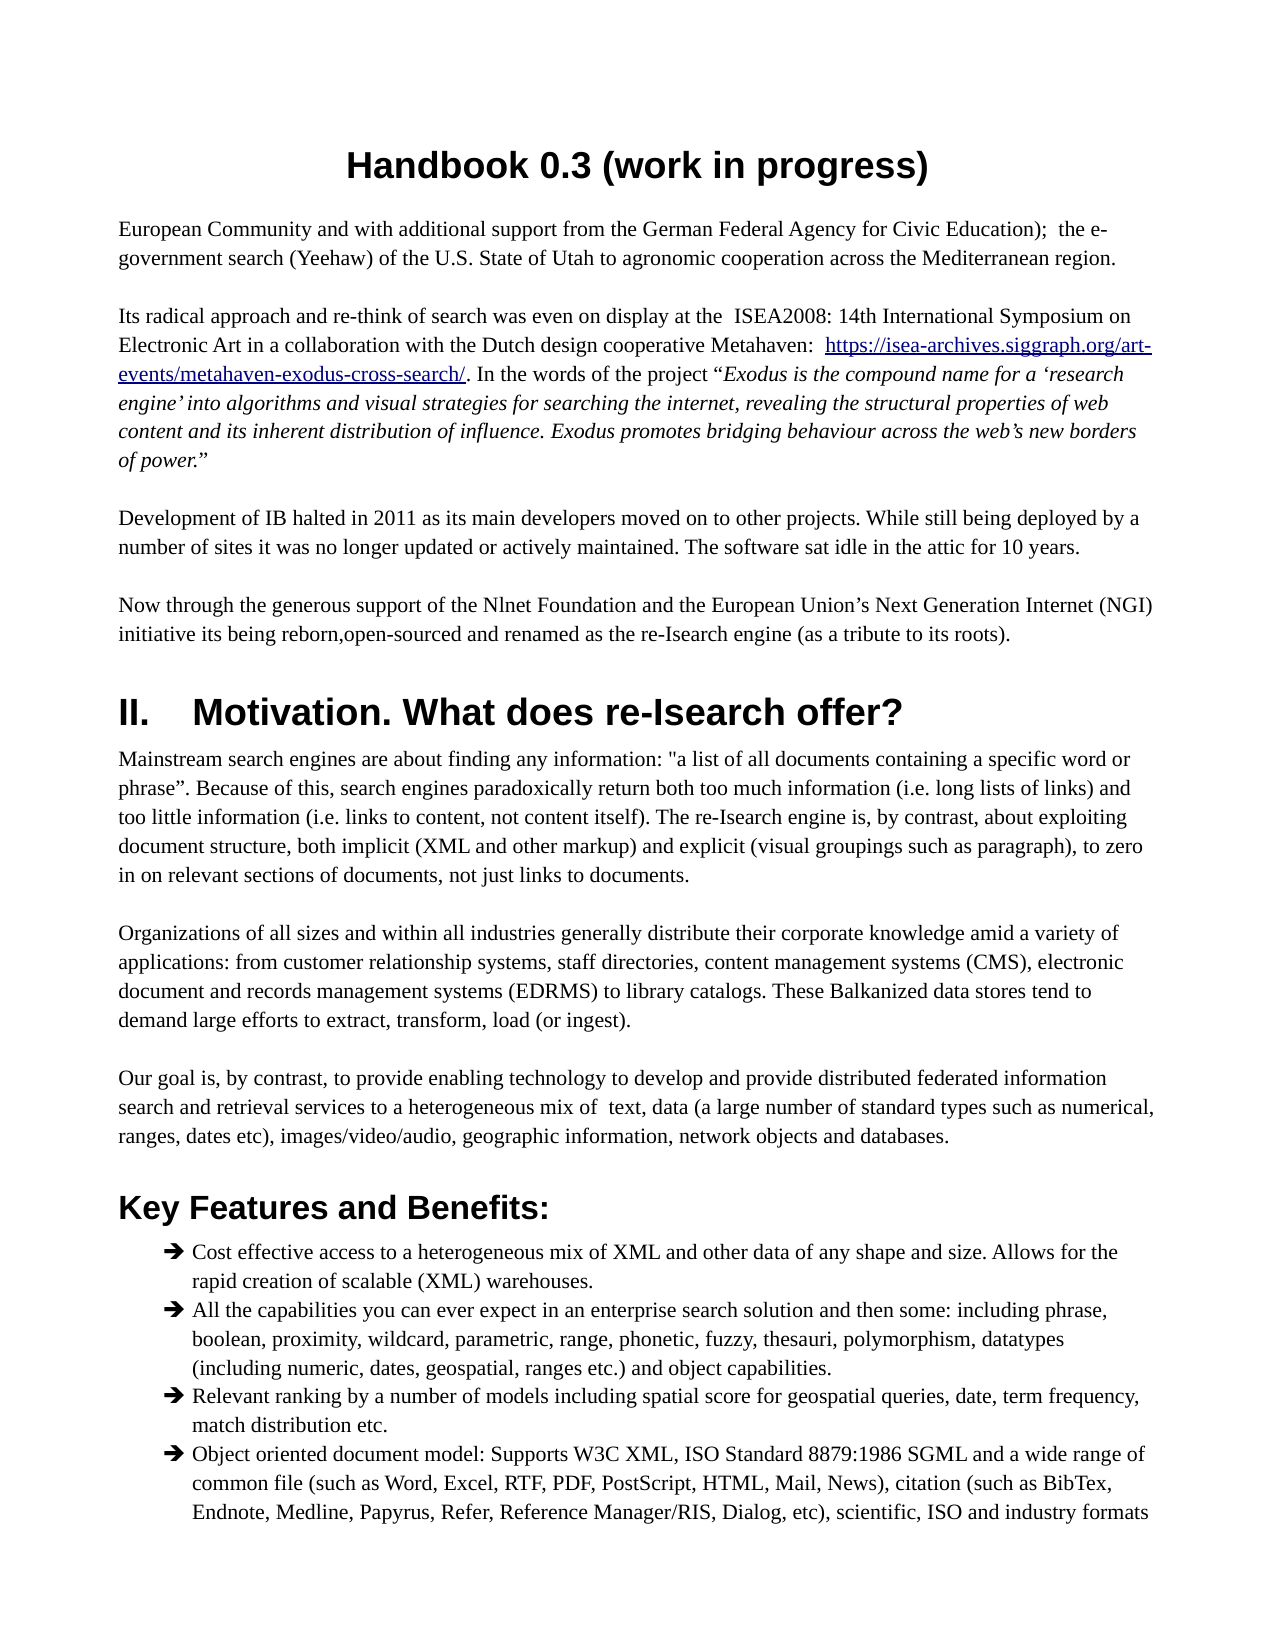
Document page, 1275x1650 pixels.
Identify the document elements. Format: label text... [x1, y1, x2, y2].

list Relevant ranking by a number of models including spatial score for geospatial queries, date, term frequency, match distribution etc. [162, 1383, 1157, 1438]
text Mainstream search engines are about finding any information: "a list of all documents containing a specific word or phrase”. Because of this, search engines paradoxically return both too much information (i.e. long lists of links) and too little information (i.e. links to content, not content itself). The re-Isearch engine is, by contrast, about exploiting document structure, both implicit (XML and other markup) and explicit (visual groupings such as paragraph), to zero in on relevant sections of documents, not just links to documents. [118, 746, 1157, 887]
subtitle Motivation. What does re-Isearch offer? [118, 690, 1157, 734]
text Organizations of all sizes and within all industries generally distribute their corporate knowledge amid a variety of applications: from customer relationship systems, staff directories, content management systems (CMS), electronic document and records management systems (EDRMS) to library catalogs. These Balkanized data stores tend to demand large efforts to extract, transform, load (or ingest). [118, 920, 1157, 1032]
text Its radical approach and re-think of search was even on display at the ISEA2008: 14th International Symposium on Electronic Art in a collaboration with the Dutch design cooperative Metahaven: https://isea-archives.siggraph.org/art-events/metahaven-exodus-cross-search/. In the words of the project “Exodus is the compound name for a ‘research engine’ into algorithms and visual strategies for searching the internet, revealing the structural properties of web content and its inherent distribution of influence. Exodus promotes bridging behaviour across the web’s new borders of power.” [118, 303, 1157, 473]
text Our goal is, by contrast, to provide enabling technology to develop and provide distributed federated information search and retrieval services to a heterogeneous mix of text, data (a large number of standard types such as numerical, ranges, dates etc), images/video/audio, geographic information, network objects and databases. [118, 1065, 1157, 1148]
list All the capabilities you can ever expect in an enterprise search solution and then some: including phrase, boolean, proximity, wildcard, parametric, range, phonetic, fuzzy, thesauri, polymorphism, datatypes (including numeric, dates, geospatial, ranges etc.) and object capabilities. [162, 1297, 1157, 1380]
text Now through the generous support of the Nlnet Foundation and the European Union’s Next Generation Internet (NGI) initiative its being reborn,open-sourced and renamed as the re-Isearch engine (as a tribute to its roots). [118, 592, 1157, 646]
list Cost effective access to a heterogeneous mix of XML and other data of any shape and size. Allows for the rapid creation of scalable (XML) warehouses. [162, 1239, 1157, 1293]
text European Community and with additional support from the German Federal Agency for Civic Education); the e-government search (Yeehaw) of the U.S. State of Utah to agronomic cooperation across the Mediterranean region. [118, 216, 1157, 270]
subtitle Key Features and Benefits: [118, 1187, 1157, 1226]
text Development of IB halted in 2011 as its main developers moved on to other projects. While still being deployed by a number of sites it was no longer updated or actively maintained. The software sat idle in the attic for 10 years. [118, 505, 1157, 559]
list Object oriented document model: Supports W3C XML, ISO Standard 8879:1986 SGML and a wide range of common file (such as Word, Excel, RTF, PDF, PostScript, HTML, Mail, News), citation (such as BibTex, Endnote, Medline, Papyrus, Refer, Reference Manager/RIS, Dialog, etc), scientific, ISO and industry formats [162, 1441, 1157, 1524]
